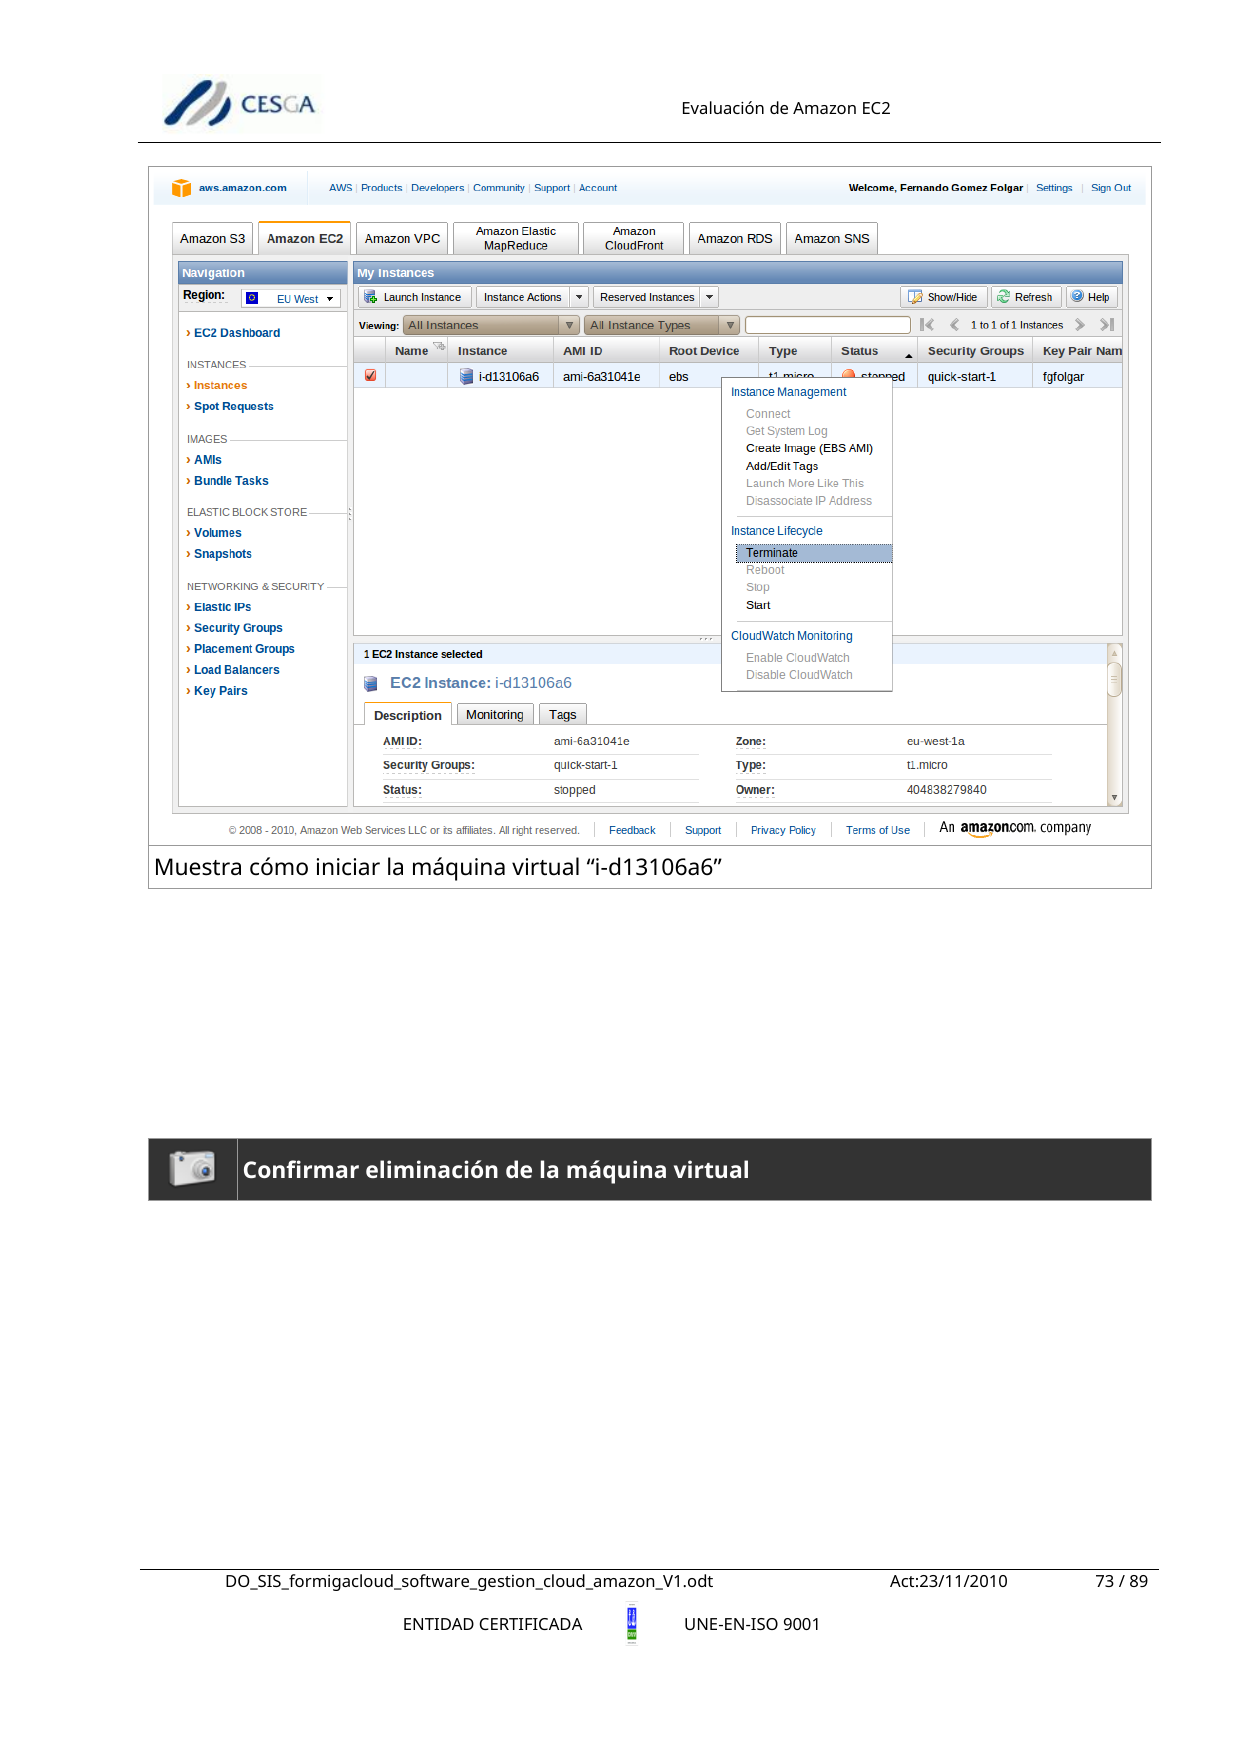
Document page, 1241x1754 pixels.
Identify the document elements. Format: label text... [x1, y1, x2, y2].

picture [162, 74, 328, 136]
table_cell [149, 167, 1151, 845]
picture [153, 171, 1146, 840]
table_header Confirmar eliminación de la máquina virtual [238, 1139, 1151, 1200]
table_cell Muestra cómo iniciar la máquina virtual “i-d13106a6” [149, 846, 1151, 888]
picture [625, 1601, 639, 1646]
picture [167, 1144, 218, 1195]
table_header [149, 1139, 237, 1200]
